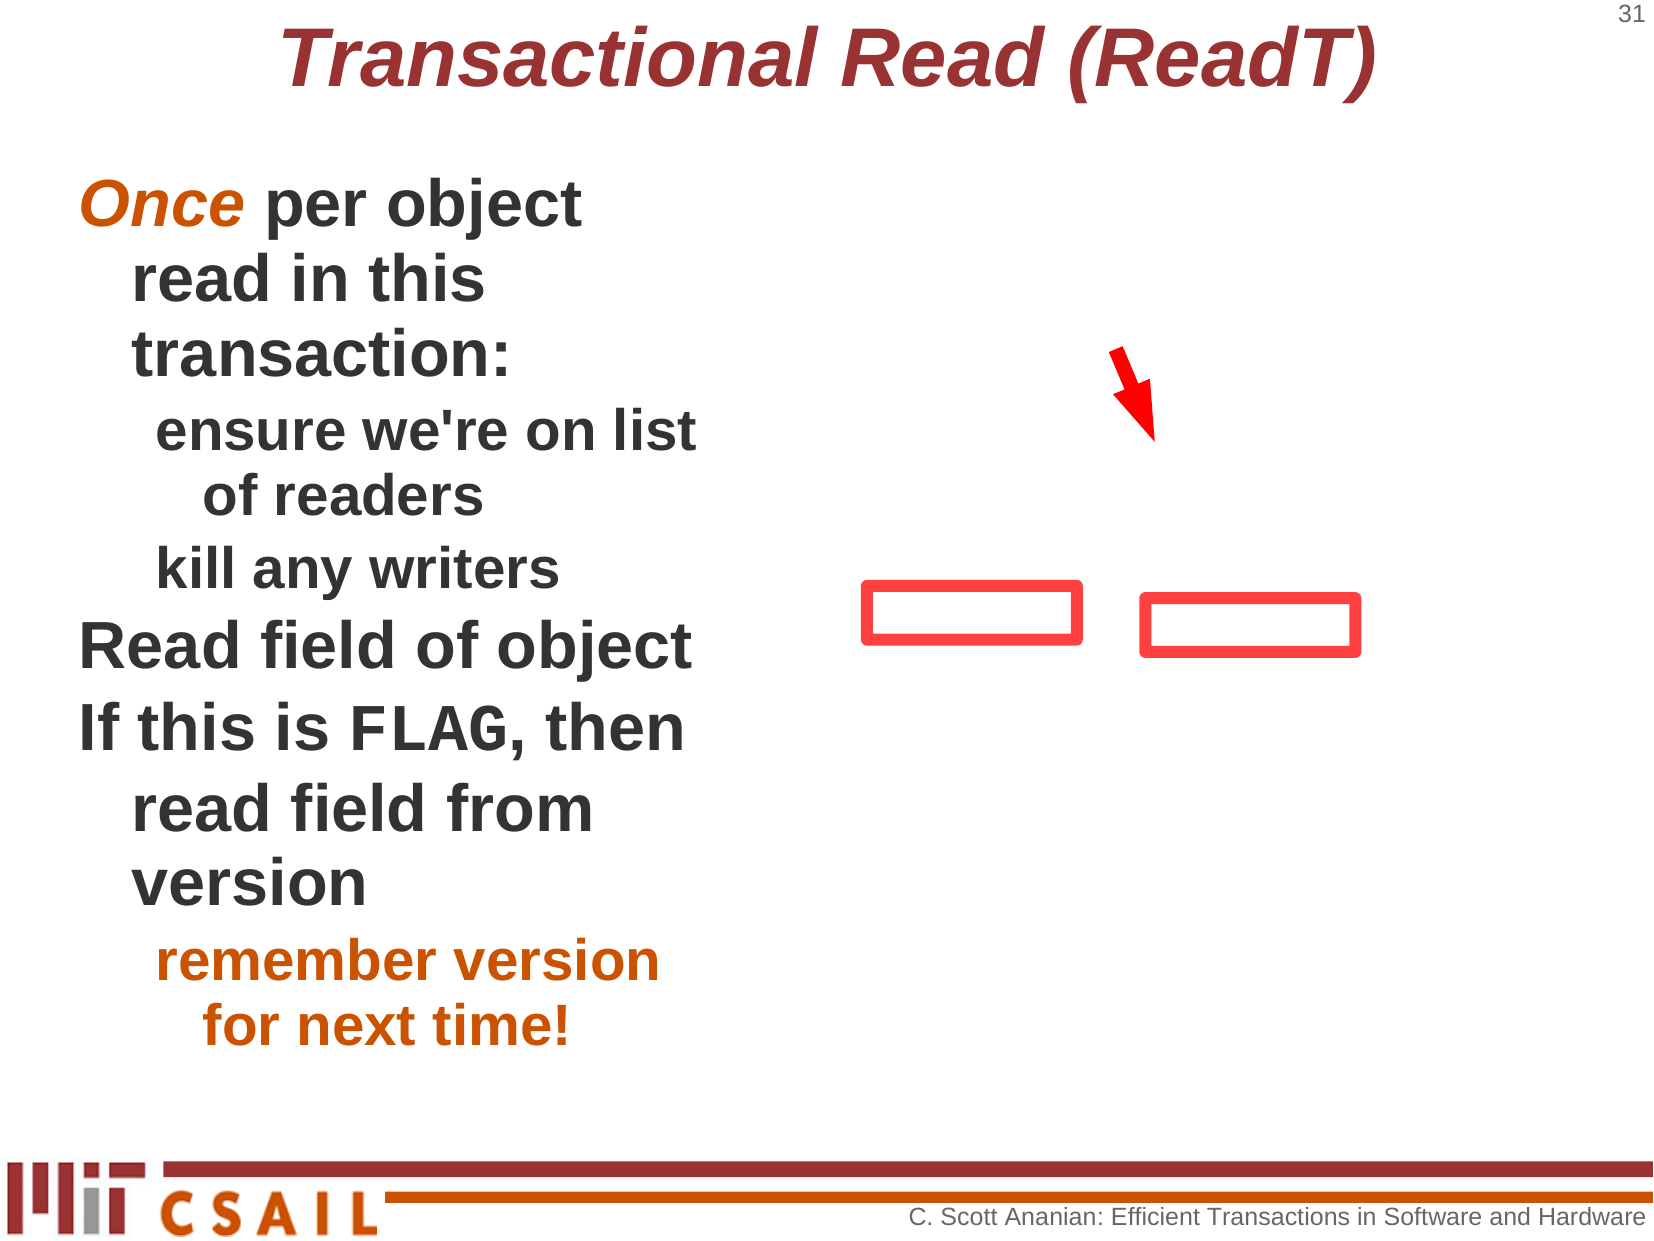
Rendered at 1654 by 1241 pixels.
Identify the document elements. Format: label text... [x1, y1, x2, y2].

title Transactional Read (ReadT) [121, 0, 1534, 115]
list Once per object read in this transaction: ensure we're on list of readers kill any writers Read field of object If this is FLAG, then read field from version remember version for next time! [61, 166, 726, 1147]
picture [0, 1155, 377, 1237]
picture [820, 202, 1653, 834]
